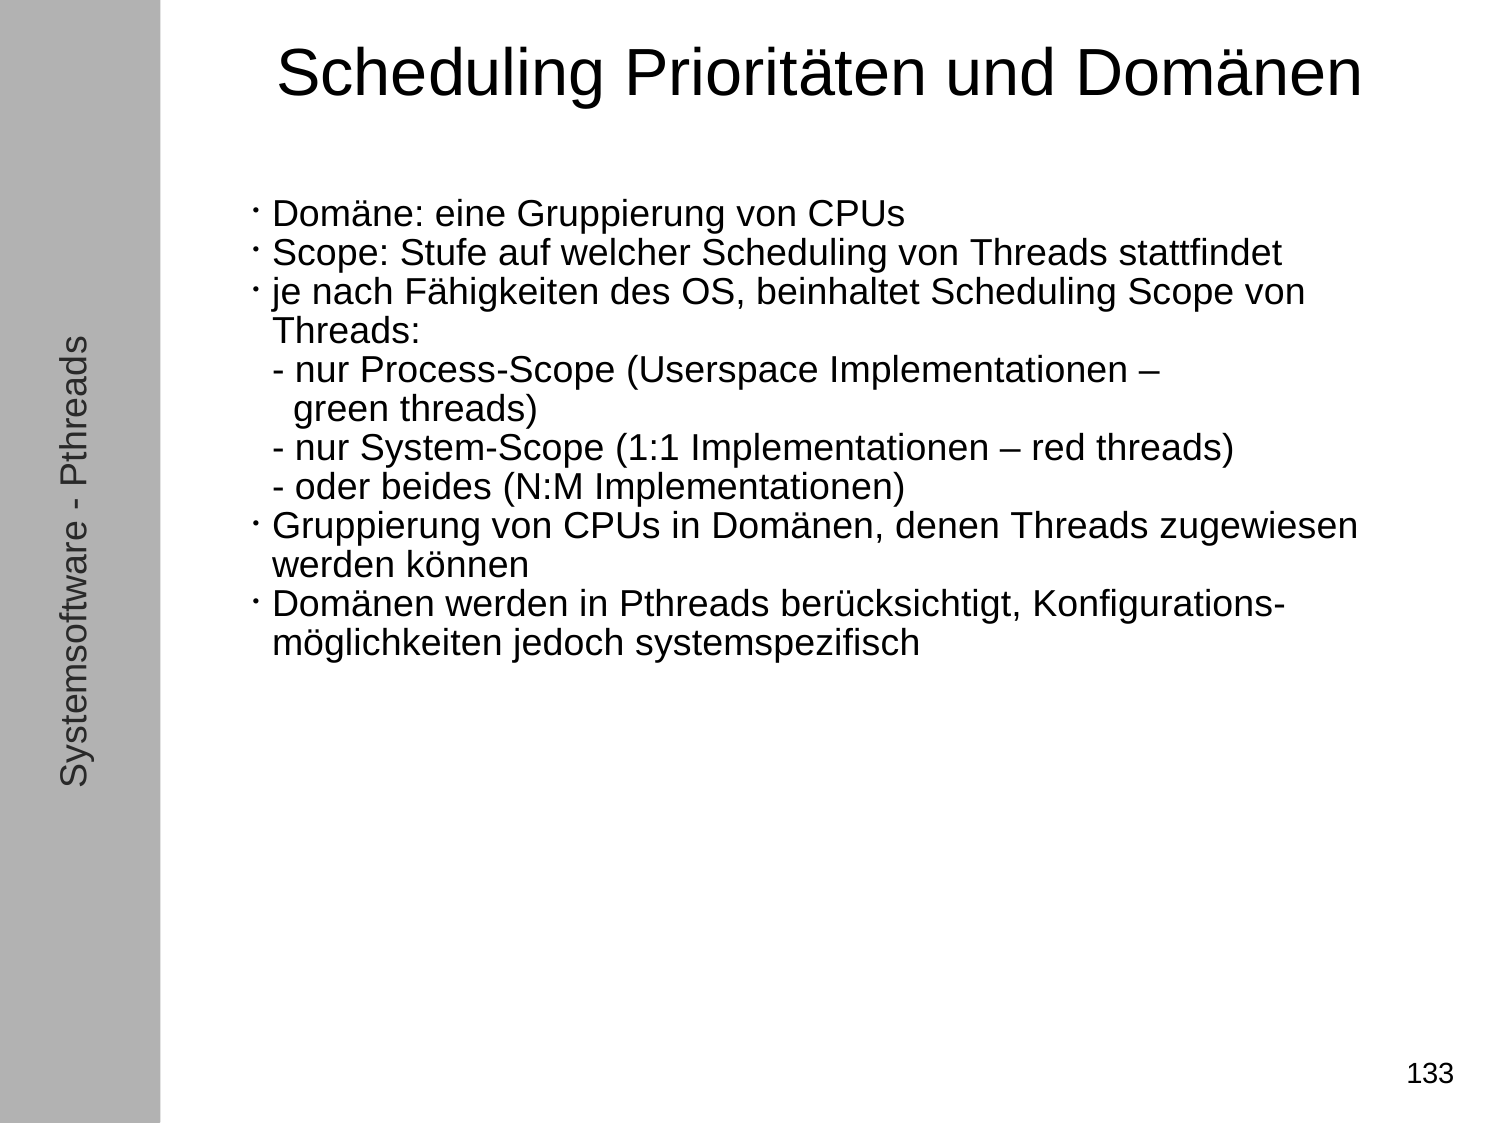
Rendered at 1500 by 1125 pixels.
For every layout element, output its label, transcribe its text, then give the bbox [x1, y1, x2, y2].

text_box Domäne: eine Gruppierung von CPUs Scope: Stufe auf welcher Scheduling von Threads stattfindet je nach Fähigkeiten des OS, beinhaltet Scheduling Scope von Threads: - nur Process-Scope (Userspace Implementationen – green threads) - nur System-Scope (1:1 Implementationen – red threads) - oder beides (N:M Implementationen) Gruppierung von CPUs in Domänen, denen Threads zugewiesen werden können Domänen werden in Pthreads berücksichtigt, Konfigurations-möglichkeiten jedoch systemspezifisch [237, 187, 1448, 1091]
text_box [1406, 1057, 1472, 1106]
text_box Scheduling Prioritäten und Domänen [189, 27, 1452, 123]
text_box [0, 0, 160, 1123]
text_box Systemsoftware - Pthreads [47, 1, 121, 1124]
